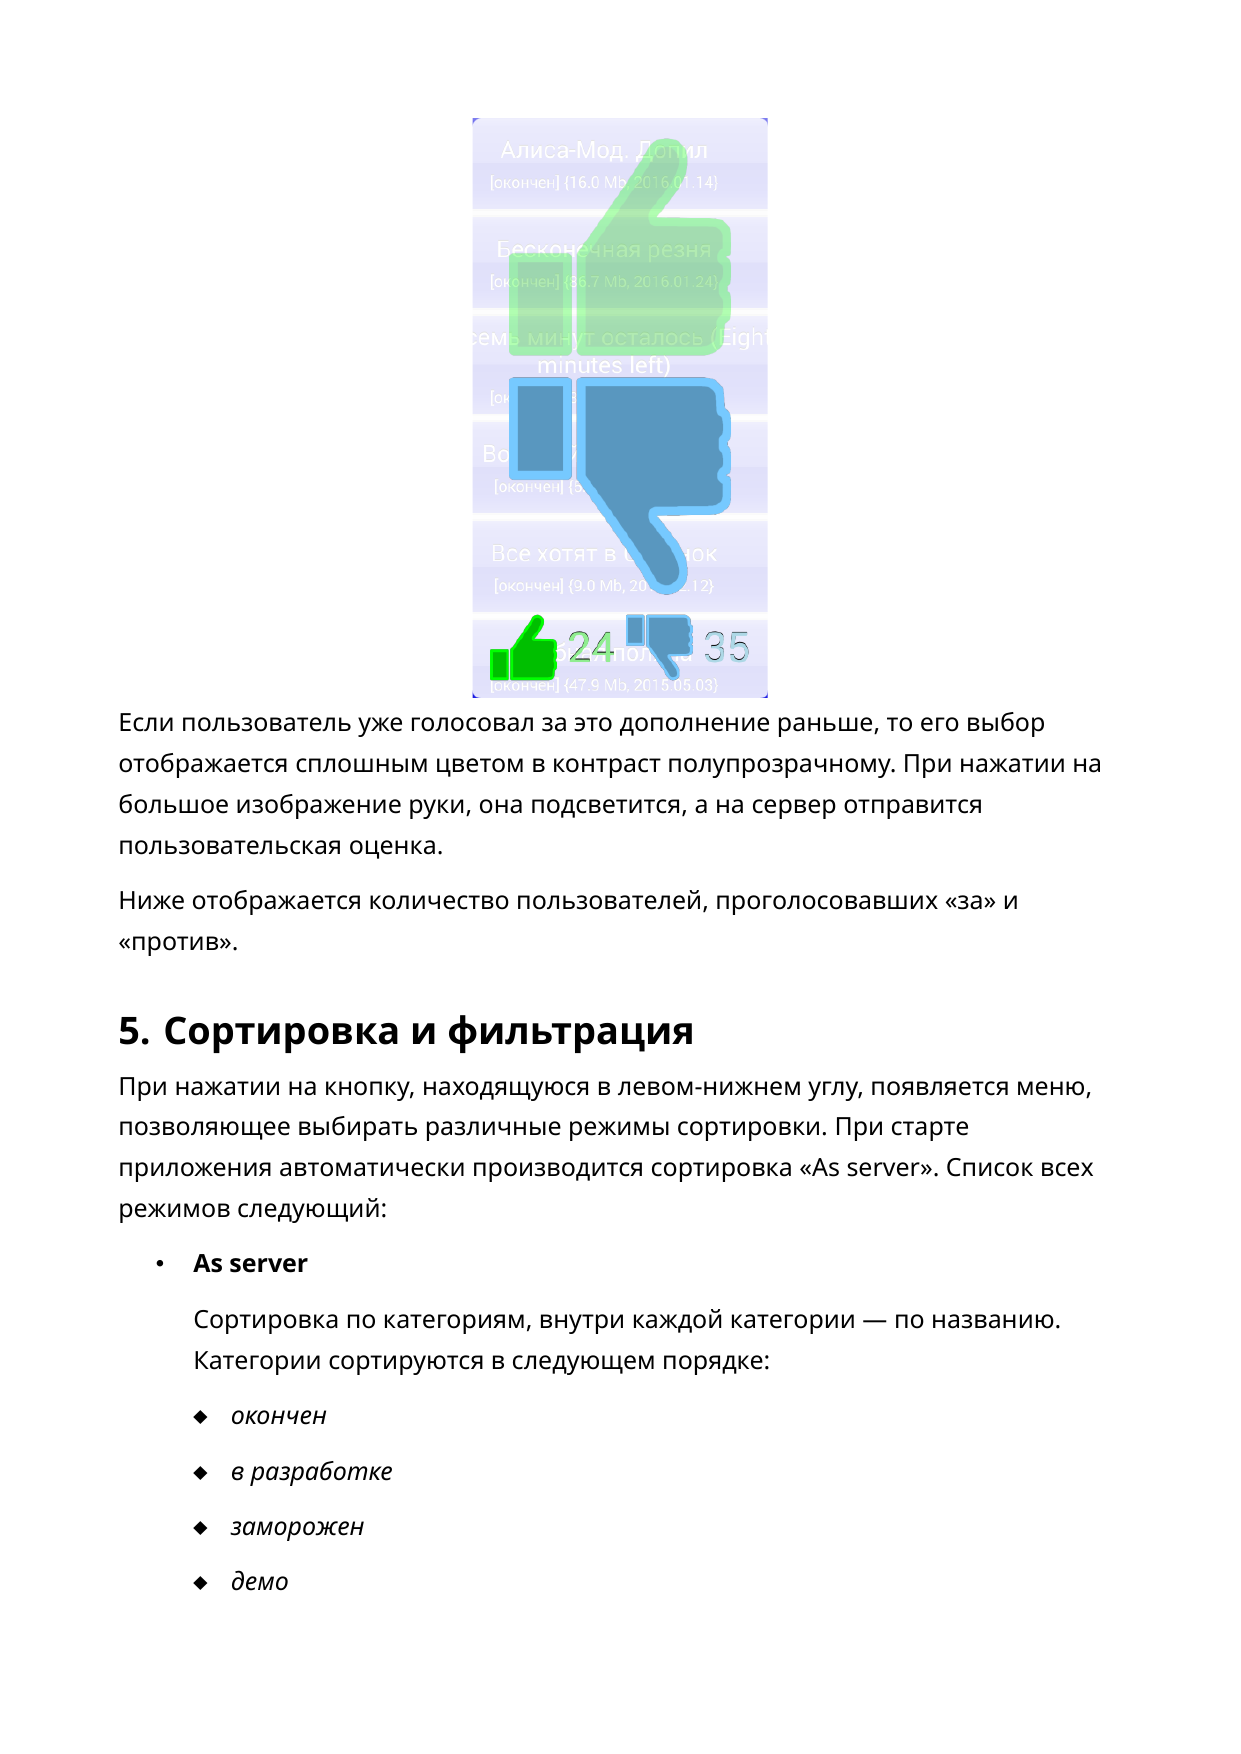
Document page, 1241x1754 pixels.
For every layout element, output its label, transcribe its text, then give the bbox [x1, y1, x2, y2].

list окончен [193, 1398, 1122, 1432]
text Ниже отображается количество пользователей, проголосовавших «за» и «против». [118, 883, 1122, 958]
picture [472, 118, 768, 698]
list Сортировка по категориям, внутри каждой категории — по названию. Категории сортируются в следующем порядке: [156, 1301, 1122, 1376]
list заморожен [193, 1508, 1122, 1543]
list в разработке [193, 1453, 1122, 1487]
text Если пользователь уже голосовал за это дополнение раньше, то его выбор отображается сплошным цветом в контраст полупрозрачному. При нажатии на большое изображение руки, она подсветится, а на сервер отправится пользовательская оценка. [118, 698, 1122, 861]
text При нажатии на кнопку, находящуюся в левом-нижнем углу, появляется меню, позволяющее выбирать различные режимы сортировки. При старте приложения автоматически производится сортировка «As server». Список всех режимов следующий: [118, 1068, 1122, 1225]
list демо [193, 1564, 1122, 1598]
subtitle Сортировка и фильтрация [118, 1004, 1122, 1056]
list As server [156, 1246, 1122, 1280]
